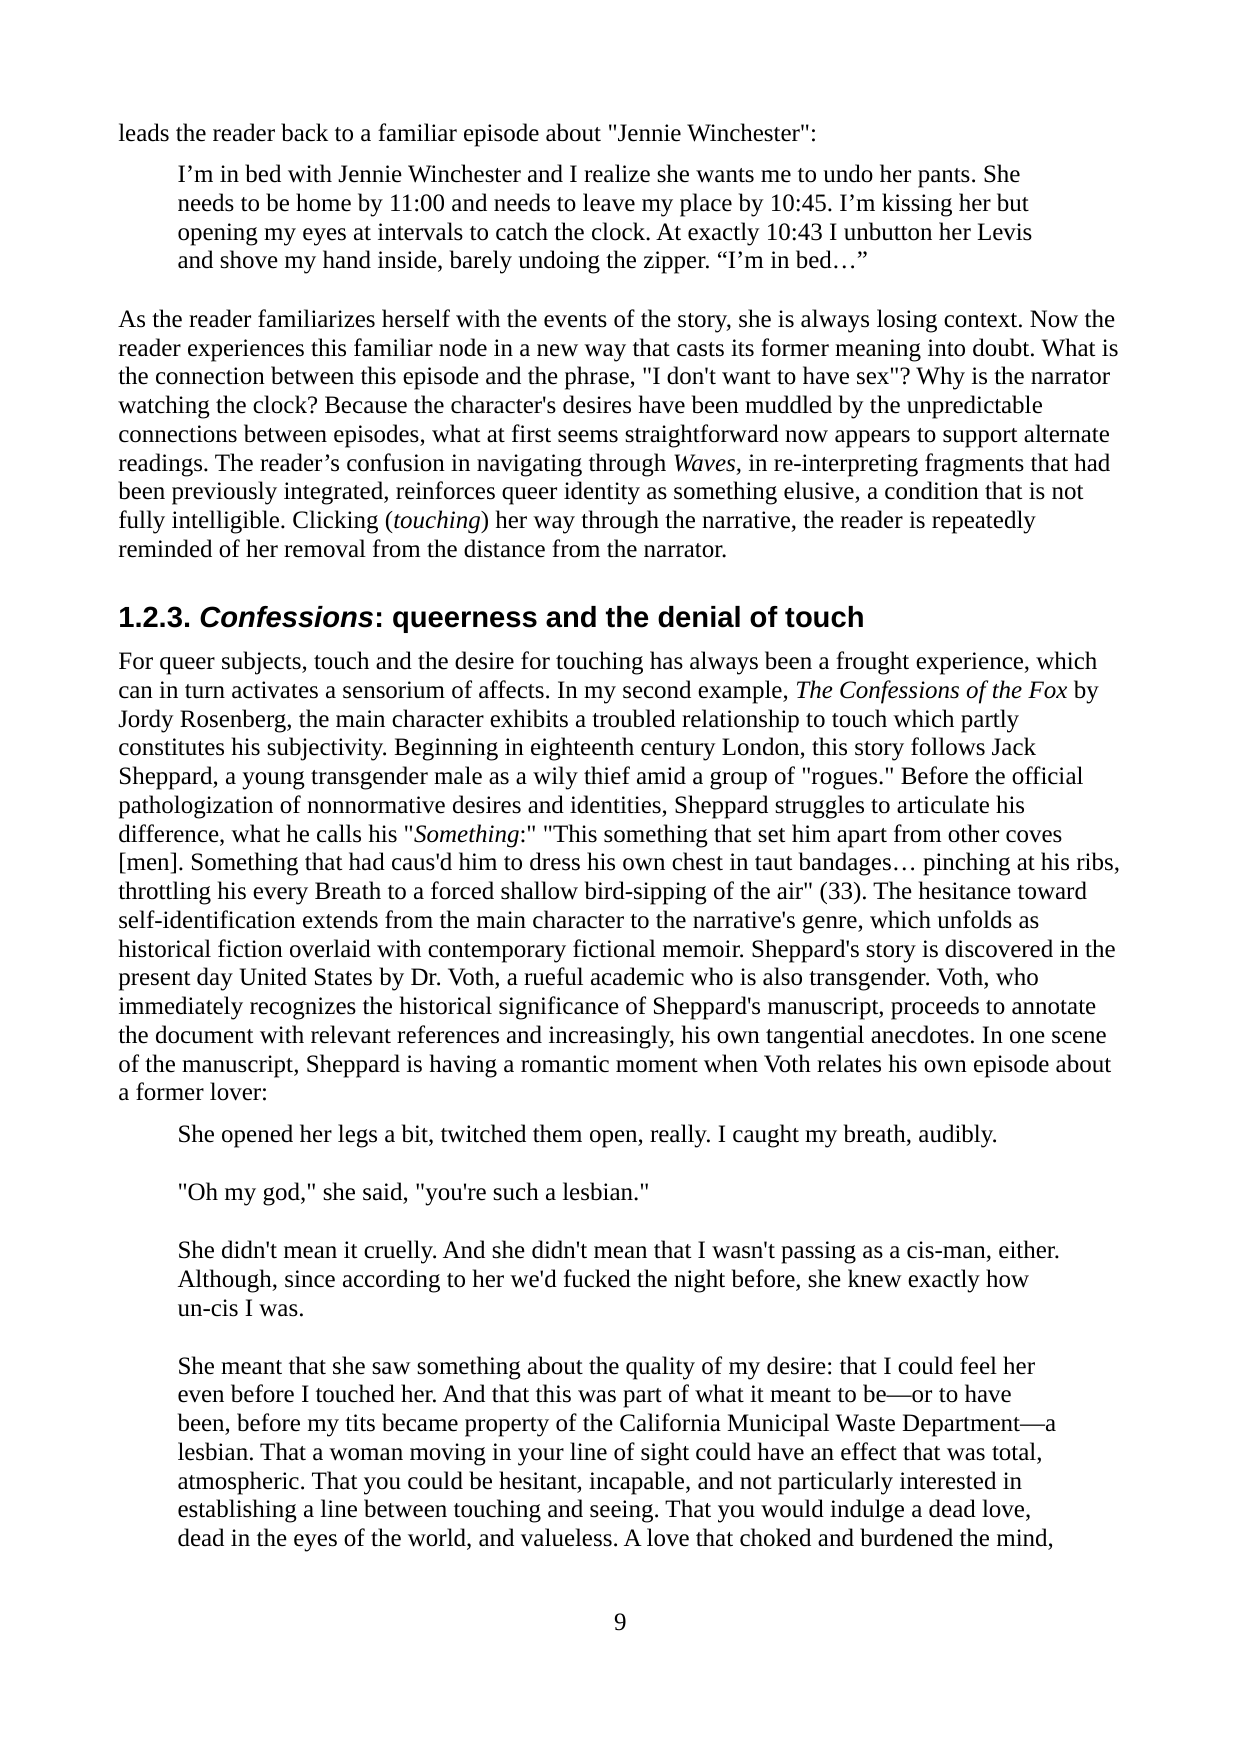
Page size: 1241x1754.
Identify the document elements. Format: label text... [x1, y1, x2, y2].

text She opened her legs a bit, twitched them open, really. I caught my breath, audibly. [177, 1119, 1063, 1147]
text I’m in bed with Jennie Winchester and I realize she wants me to undo her pants. She needs to be home by 11:00 and needs to leave my place by 10:45. I’m kissing her but opening my eyes at intervals to catch the clock. At exactly 10:43 I unbutton her Levis and shove my hand inside, barely undoing the zipper. “I’m in bed…” [177, 159, 1063, 274]
text She meant that she saw something about the quality of my desire: that I could feel her even before I touched her. And that this was part of what it meant to be—or to have been, before my tits became property of the California Municipal Waste Department—a lesbian. That a woman moving in your line of sight could have an effect that was total, atmospheric. That you could be hesitant, incapable, and not particularly interested in establishing a line between touching and seeing. That you would indulge a dead love, dead in the eyes of the world, and valueless. A love that choked and burdened the mind, [177, 1351, 1063, 1552]
text "Oh my god," she said, "you're such a lesbian." [177, 1177, 1063, 1206]
subtitle Confessions: queerness and the denial of touch [118, 600, 1122, 634]
text As the reader familiarizes herself with the events of the story, she is always losing context. Now the reader experiences this familiar node in a new way that casts its former meaning into doubt. What is the connection between this episode and the phrase, "I don't want to have sex"? Why is the narrator watching the clock? Because the character's desires have been muddled by the unpredictable connections between episodes, what at first seems straightforward now appears to support alternate readings. The reader’s confusion in navigating through Waves, in re-interpreting fragments that had been previously integrated, reinforces queer identity as something elusive, a condition that is not fully intelligible. Clicking (touching) her way through the narrative, the reader is repeatedly reminded of her removal from the distance from the narrator. [118, 304, 1122, 563]
text For queer subjects, touch and the desire for touching has always been a frought experience, which can in turn activates a sensorium of affects. In my second example, The Confessions of the Fox by Jordy Rosenberg, the main character exhibits a troubled relationship to touch which partly constitutes his subjectivity. Beginning in eighteenth century London, this story follows Jack Sheppard, a young transgender male as a wily thief amid a group of "rogues." Before the official pathologization of nonnormative desires and identities, Sheppard struggles to articulate his difference, what he calls his "Something:" "This something that set him apart from other coves [men]. Something that had caus'd him to dress his own chest in taut bandages… pinching at his ribs, throttling his every Breath to a forced shallow bird-sipping of the air" (33). The hesitance toward self-identification extends from the main character to the narrative's genre, which unfolds as historical fiction overlaid with contemporary fictional memoir. Sheppard's story is discovered in the present day United States by Dr. Voth, a rueful academic who is also transgender. Voth, who immediately recognizes the historical significance of Sheppard's manuscript, proceeds to annotate the document with relevant references and increasingly, his own tangential anecdotes. In one scene of the manuscript, Sheppard is having a romantic moment when Voth relates his own episode about a former lover: [118, 646, 1122, 1106]
text leads the reader back to a familiar episode about "Jennie Winchester": [118, 118, 1122, 147]
text She didn't mean it cruelly. And she didn't mean that I wasn't passing as a cis-man, either. Although, since according to her we'd fucked the night before, she knew exactly how un-cis I was. [177, 1235, 1063, 1321]
